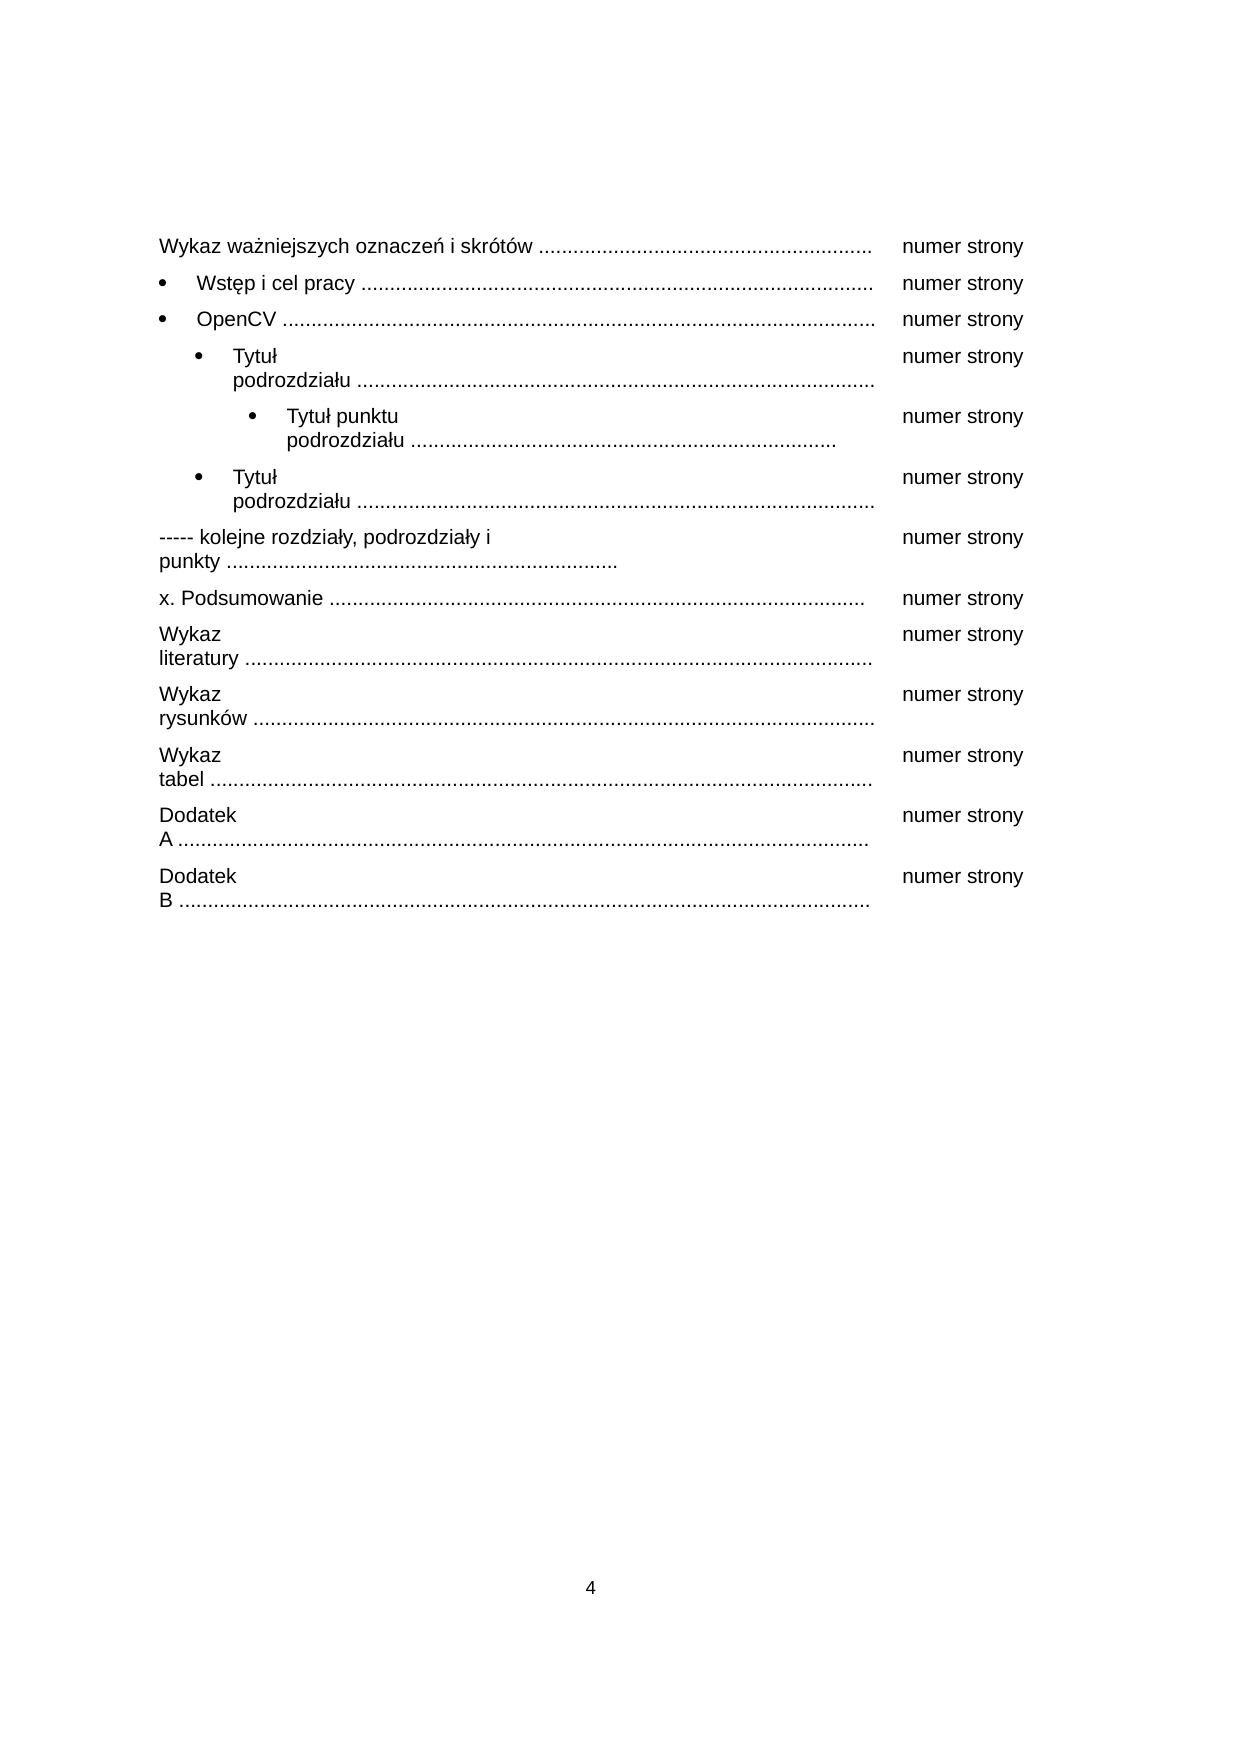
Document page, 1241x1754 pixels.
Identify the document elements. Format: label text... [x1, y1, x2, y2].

table_cell Dodatek B ........................................................................................................................ [148, 864, 889, 924]
table_cell Wykaz tabel ................................................................................................................... [148, 743, 889, 803]
table_cell Tytuł punktu podrozdziału .......................................................................... [148, 404, 889, 464]
table_cell OpenCV ....................................................................................................... [148, 307, 889, 343]
table_cell x. Podsumowanie ............................................................................................. [148, 585, 889, 622]
table_cell numer strony [889, 344, 1035, 404]
table_cell numer strony [889, 864, 1035, 924]
table_cell Dodatek A ........................................................................................................................ [148, 803, 889, 863]
table_cell numer strony [889, 465, 1035, 525]
table_cell numer strony [889, 585, 1035, 622]
table_cell Wykaz rysunków ............................................................................................................ [148, 682, 889, 743]
table_cell Tytuł podrozdziału .......................................................................................... [148, 344, 889, 404]
table_cell numer strony [889, 270, 1035, 307]
table_cell numer strony [889, 404, 1035, 464]
table_cell numer strony [889, 682, 1035, 743]
table_cell Wykaz literatury ............................................................................................................. [148, 622, 889, 682]
table_cell numer strony [889, 622, 1035, 682]
table_header Wykaz ważniejszych oznaczeń i skrótów .......................................................... [148, 234, 889, 270]
table_cell Wstęp i cel pracy ......................................................................................... [148, 270, 889, 307]
table_cell Tytuł podrozdziału .......................................................................................... [148, 465, 889, 525]
table_header numer strony [889, 234, 1035, 270]
table_cell numer strony [889, 307, 1035, 343]
table_cell numer strony [889, 743, 1035, 803]
table_cell ----- kolejne rozdziały, podrozdziały i punkty .................................................................... [148, 525, 889, 585]
table_cell numer strony [889, 803, 1035, 863]
table_cell numer strony [889, 525, 1035, 585]
